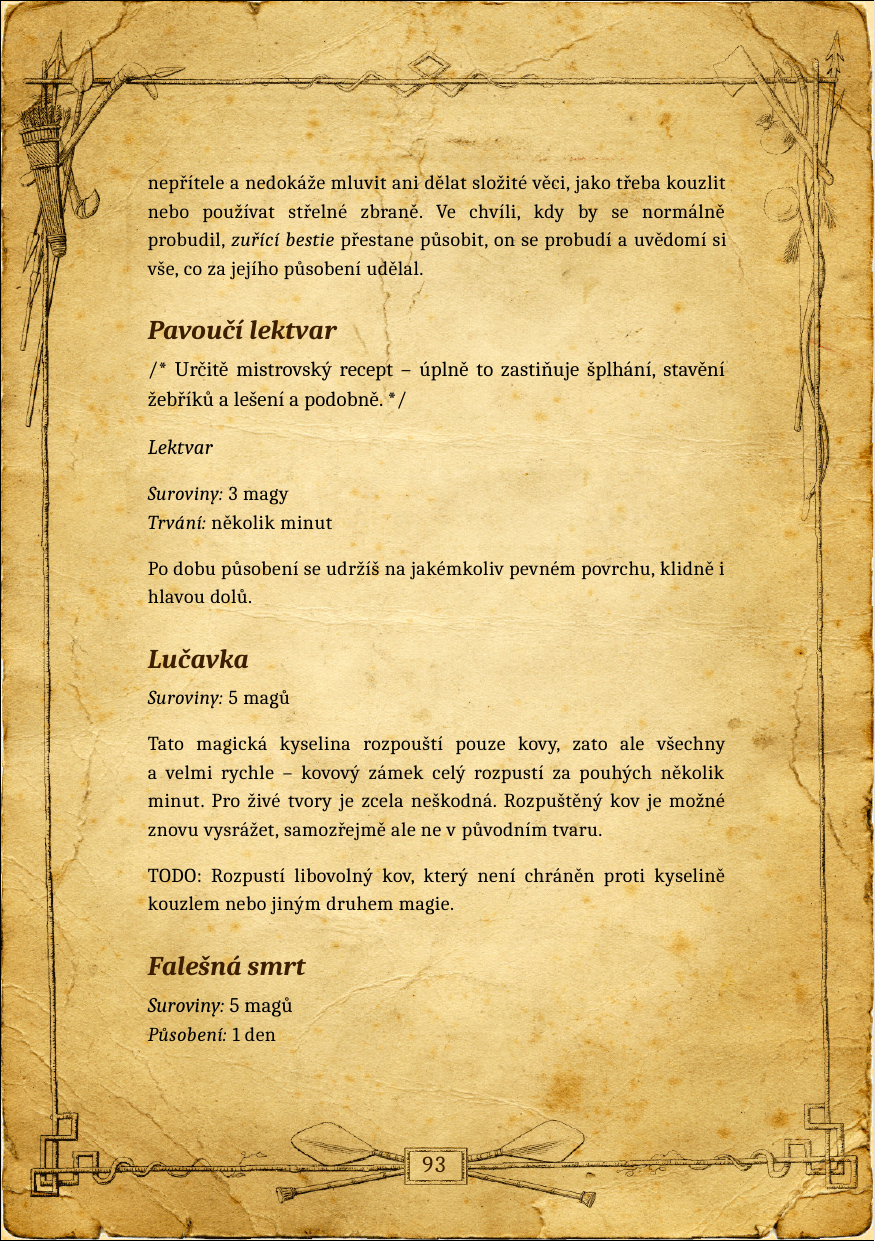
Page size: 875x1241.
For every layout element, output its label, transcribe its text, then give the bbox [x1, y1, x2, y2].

subtitle Pavoučí lektvar [148, 315, 726, 346]
text Lektvar [148, 435, 726, 459]
subtitle Lučavka [148, 644, 726, 675]
picture [1, 1, 874, 1240]
text Tato magická kyselina rozpouští pouze kovy, zato ale všechny a⁠ velmi rychle – kovový zámek celý rozpustí za pouhých několik minut. Pro živé tvory je zcela neškodná. Rozpuštěný kov je možné znovu vysrážet, samozřejmě ale ne v⁠ původním tvaru. [148, 733, 726, 841]
text /* Určitě mistrovský recept – úplně to zastiňuje šplhání, stavění žebříků a⁠ lešení a⁠ podobně. */ [148, 358, 726, 412]
text nepřítele a⁠ nedokáže mluvit ani dělat složité věci, jako třeba kouzlit nebo používat střelné zbraně. Ve chvíli, kdy by se normálně probudil, zuřící bestie přestane působit, on se probudí a⁠ uvědomí si vše, co za jejího působení udělal. [148, 172, 726, 280]
subtitle Falešná smrt [148, 951, 726, 982]
text Suroviny: 3 magy Trvání: několik minut [148, 483, 726, 534]
text Suroviny: 5 magů Působení: 1 den [148, 994, 726, 1046]
text Po dobu působení se udržíš na jakémkoliv pevném povrchu, klidně i⁠ hlavou dolů. [148, 558, 726, 609]
text Suroviny: 5 magů [148, 687, 726, 710]
text TODO: Rozpustí libovolný kov, který není chráněn proti kyselině kouzlem nebo jiným druhem magie. [148, 864, 726, 916]
